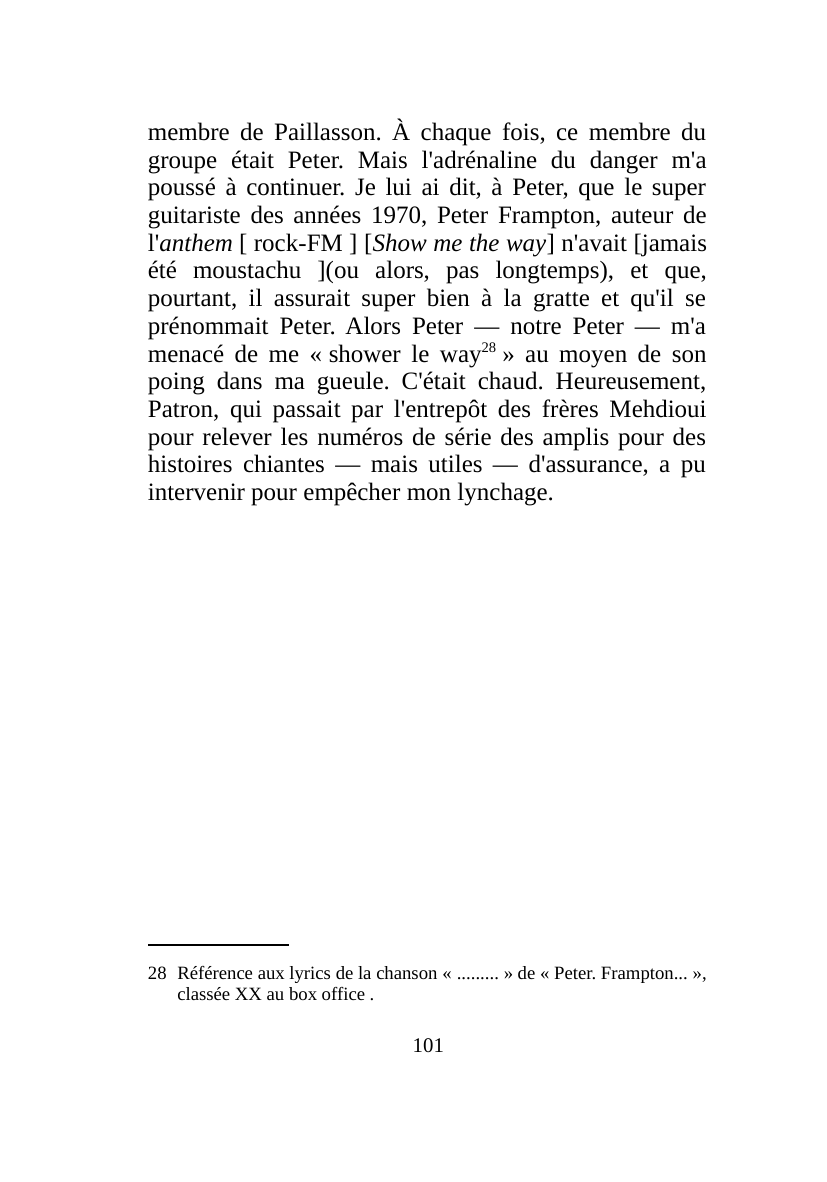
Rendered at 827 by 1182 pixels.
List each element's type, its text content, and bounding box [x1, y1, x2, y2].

text Référence aux lyrics de la chanson « ......... » de « Peter. Frampton... », classée XX au box office . [148, 963, 709, 1004]
